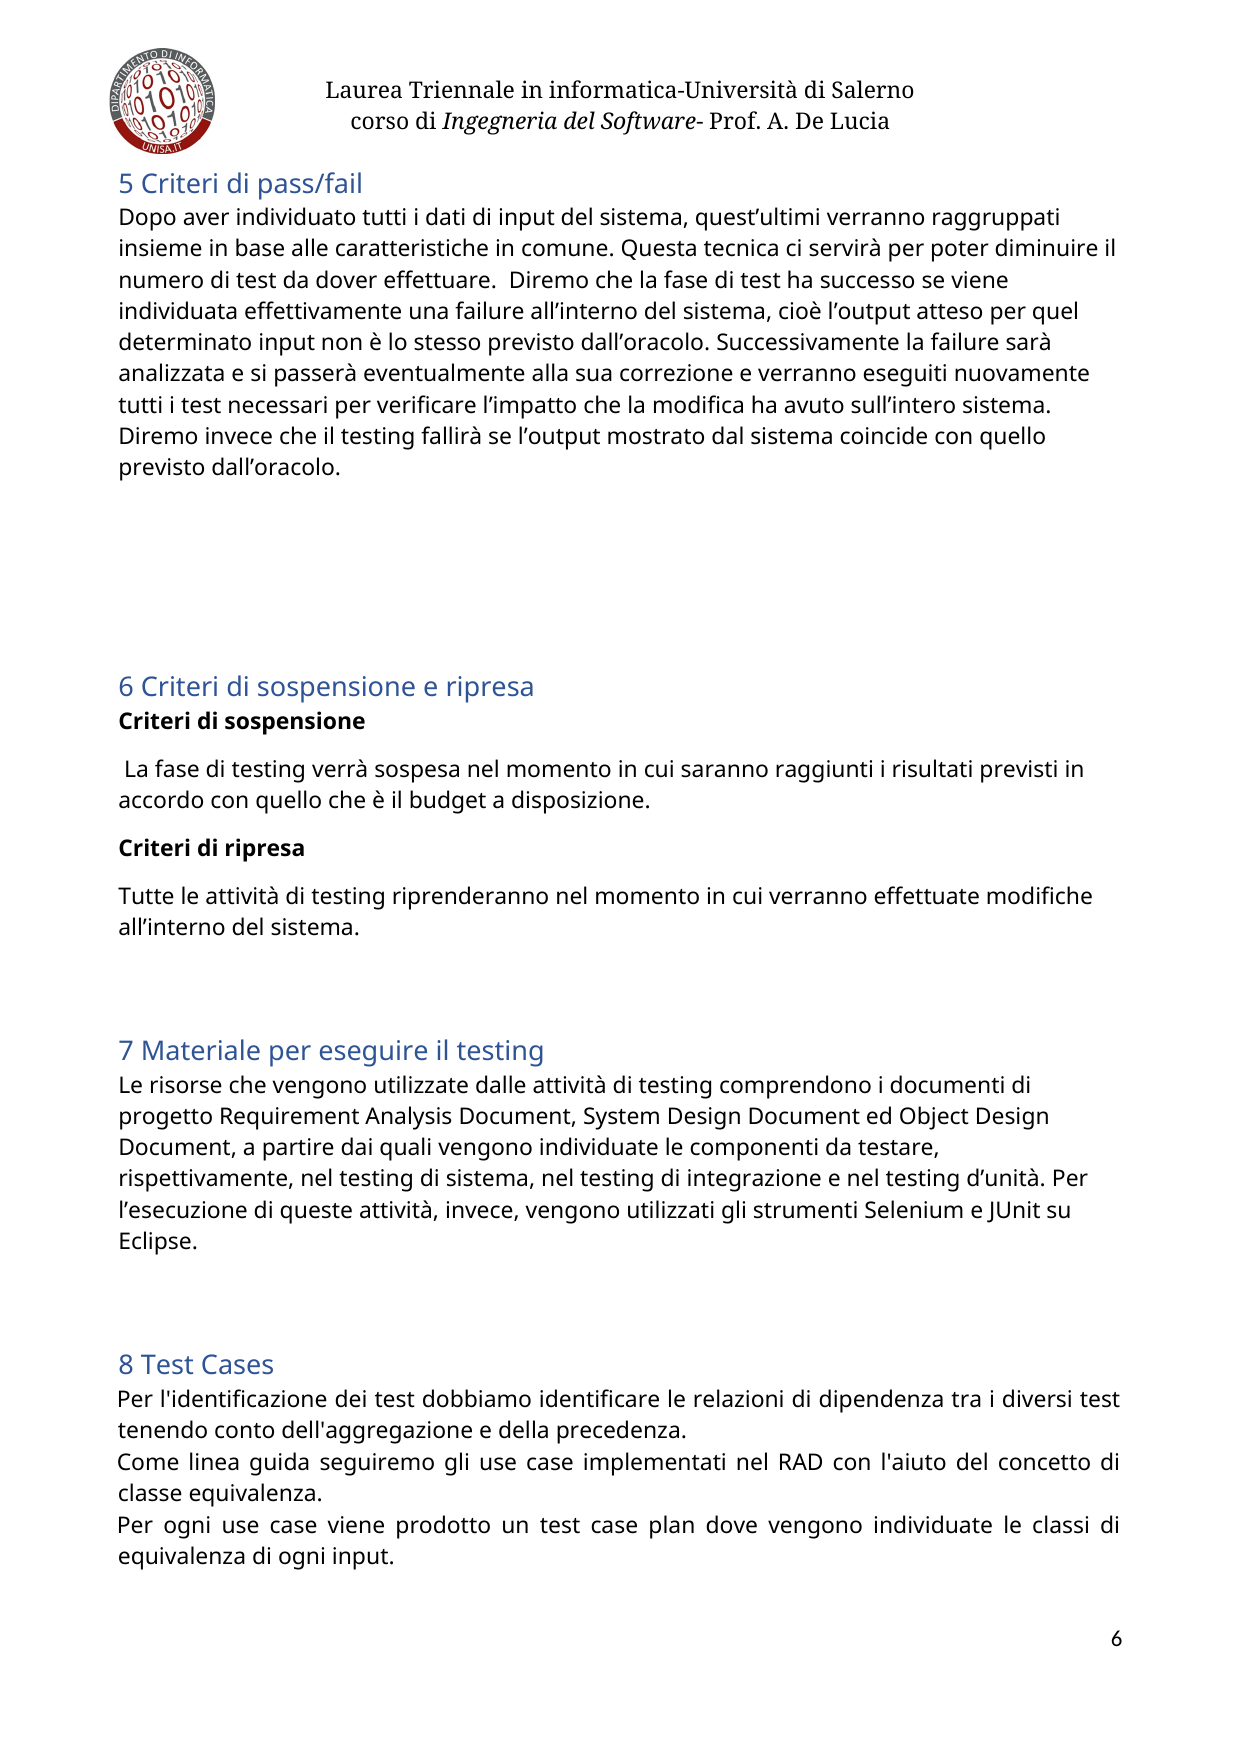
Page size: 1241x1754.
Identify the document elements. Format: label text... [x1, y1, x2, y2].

text Le risorse che vengono utilizzate dalle attività di testing comprendono i documenti di progetto Requirement Analysis Document, System Design Document ed Object Design Document, a partire dai quali vengono individuate le componenti da testare, rispettivamente, nel testing di sistema, nel testing di integrazione e nel testing d’unità. Per l’esecuzione di queste attività, invece, vengono utilizzati gli strumenti Selenium e JUnit su Eclipse. [118, 1069, 1122, 1256]
text Per ogni use case viene prodotto un test case plan dove vengono individuate le classi di equivalenza di ogni input. [117, 1509, 1122, 1571]
subtitle 8 Test Cases [118, 1346, 1122, 1383]
text Come linea guida seguiremo gli use case implementati nel RAD con l'aiuto del concetto di classe equivalenza. [117, 1446, 1122, 1508]
subtitle 7 Materiale per eseguire il testing [118, 1032, 1122, 1069]
text Criteri di ripresa [118, 832, 1122, 863]
text Per l'identificazione dei test dobbiamo identificare le relazioni di dipendenza tra i diversi test tenendo conto dell'aggregazione e della precedenza. [117, 1383, 1122, 1445]
text Tutte le attività di testing riprenderanno nel momento in cui verranno effettuate modifiche all’interno del sistema. [118, 880, 1122, 942]
text Dopo aver individuato tutti i dati di input del sistema, quest’ultimi verranno raggruppati insieme in base alle caratteristiche in comune. Questa tecnica ci servirà per poter diminuire il numero di test da dover effettuare. Diremo che la fase di test ha successo se viene individuata effettivamente una failure all’interno del sistema, cioè l’output atteso per quel determinato input non è lo stesso previsto dall’oracolo. Successivamente la failure sarà analizzata e si passerà eventualmente alla sua correzione e verranno eseguiti nuovamente tutti i test necessari per verificare l’impatto che la modifica ha avuto sull’intero sistema. Diremo invece che il testing fallirà se l’output mostrato dal sistema coincide con quello previsto dall’oracolo. [118, 201, 1122, 482]
subtitle 5 Criteri di pass/fail [118, 164, 1122, 201]
text La fase di testing verrà sospesa nel momento in cui saranno raggiunti i risultati previsti in accordo con quello che è il budget a disposizione. [118, 753, 1122, 815]
text Criteri di sospensione [118, 705, 1122, 736]
subtitle 6 Criteri di sospensione e ripresa [118, 668, 1122, 705]
